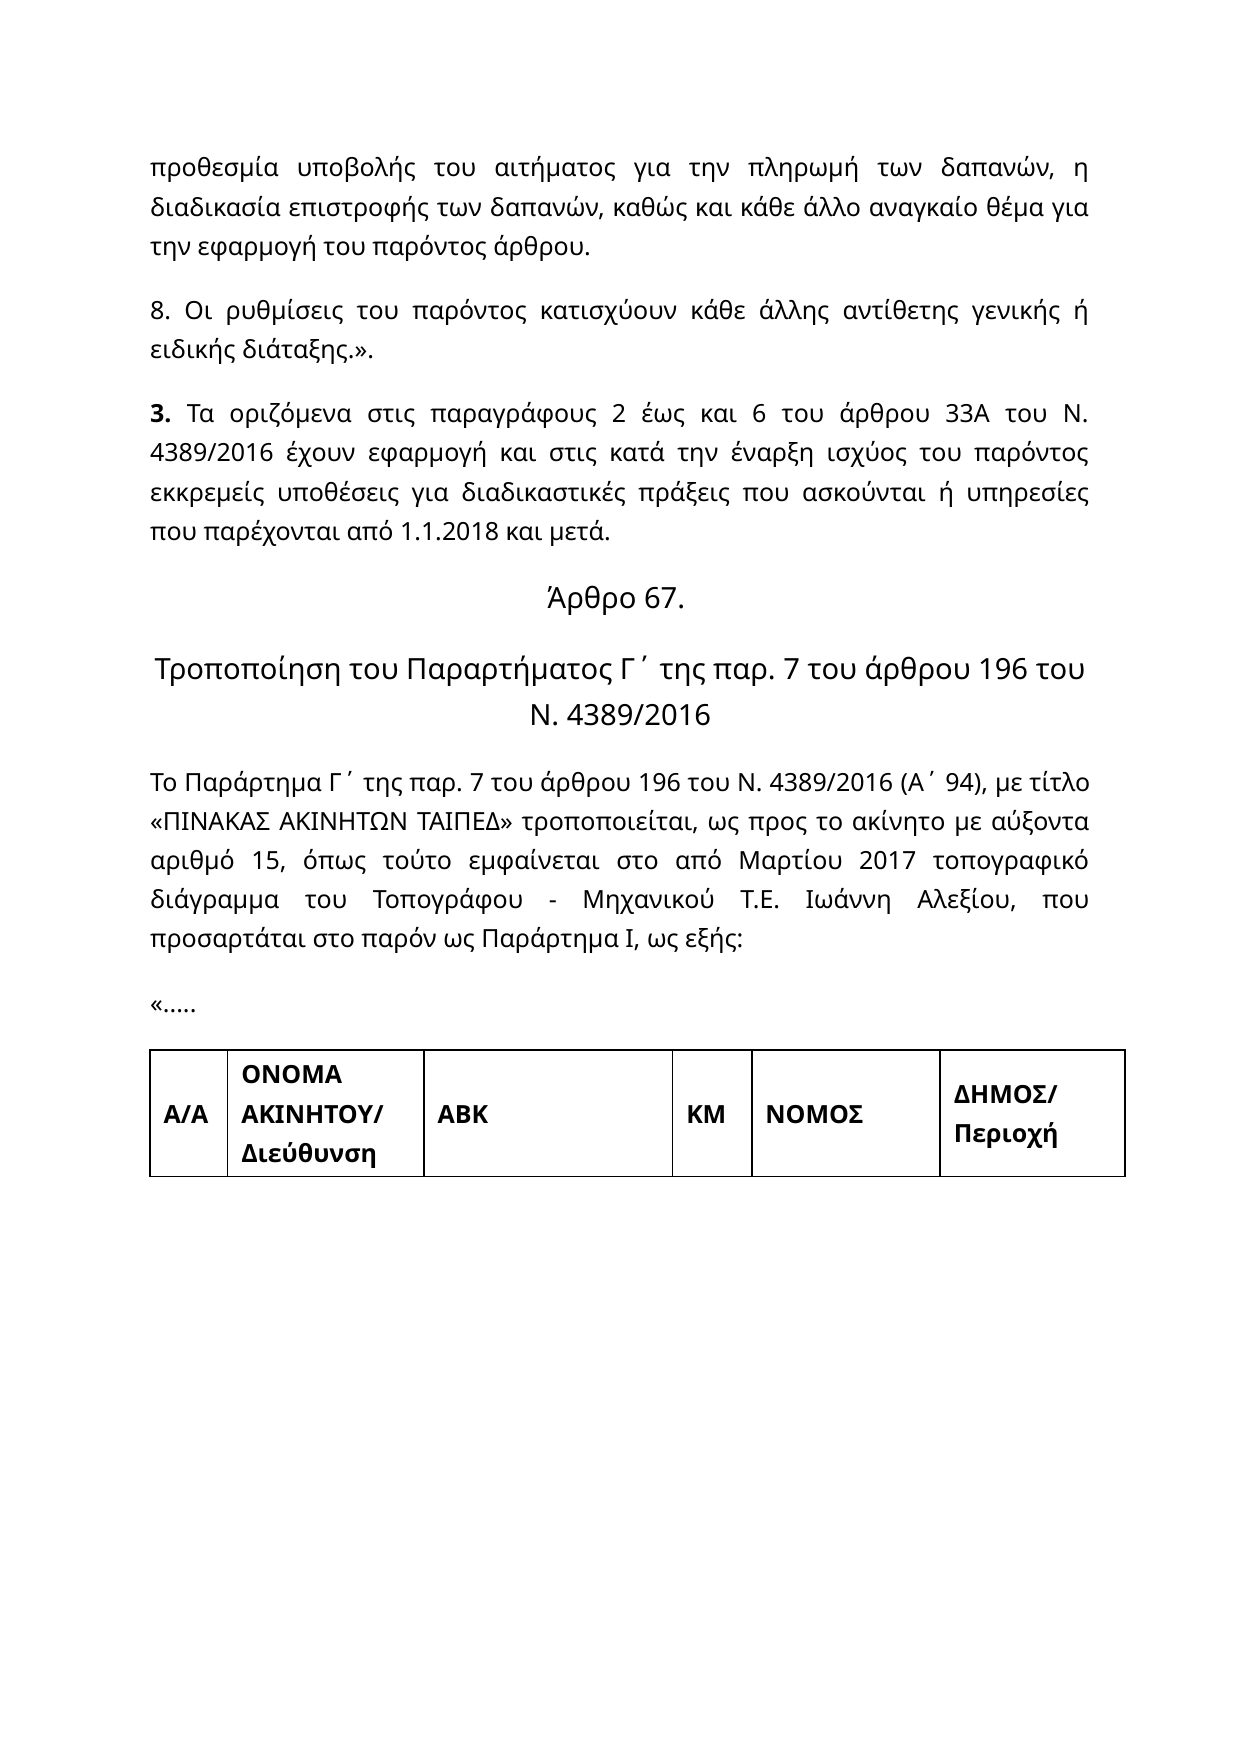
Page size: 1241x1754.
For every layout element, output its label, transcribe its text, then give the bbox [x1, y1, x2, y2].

table_header ΚΜ [673, 1051, 751, 1176]
table_header Α/Α [151, 1051, 227, 1176]
text 3. Τα οριζόμενα στις παραγράφους 2 έως και 6 του άρθρου 33Α του Ν. 4389/2016 έχουν εφαρμογή και στις κατά την έναρξη ισχύος του παρόντος εκκρεμείς υποθέσεις για διαδικαστικές πράξεις που ασκούνται ή υπηρεσίες που παρέχονται από 1.1.2018 και μετά. [150, 396, 1090, 547]
table_header ΝΟΜΟΣ [753, 1051, 939, 1176]
text 8. Οι ρυθμίσεις του παρόντος κατισχύουν κάθε άλλης αντίθετης γενικής ή ειδικής διάταξης.». [150, 292, 1090, 366]
subtitle Τροποποίηση του Παραρτήματος Γ΄ της παρ. 7 του άρθρου 196 του Ν. 4389/2016 [150, 648, 1090, 733]
table_header ΟΝΟΜΑ ΑΚΙΝΗΤΟΥ/ Διεύθυνση [228, 1051, 423, 1176]
text «..... [150, 985, 1090, 1019]
table_header ΔΗΜΟΣ/ Περιοχή [941, 1051, 1124, 1176]
subtitle Άρθρο 67. [150, 577, 1090, 617]
text Το Παράρτημα Γ΄ της παρ. 7 του άρθρου 196 του Ν. 4389/2016 (Α΄ 94), με τίτλο «ΠΙΝΑΚΑΣ ΑΚΙΝΗΤΩΝ ΤΑΙΠΕΔ» τροποποιείται, ως προς το ακίνητο με αύξοντα αριθμό 15, όπως τούτο εμφαίνεται στο από Μαρτίου 2017 τοπογραφικό διάγραμμα του Τοπογράφου - Μηχανικού Τ.Ε. Ιωάννη Αλεξίου, που προσαρτάται στο παρόν ως Παράρτημα I, ως εξής: [150, 764, 1090, 955]
table_header ΑΒΚ [425, 1051, 672, 1176]
text προθεσμία υποβολής του αιτήματος για την πληρωμή των δαπανών, η διαδικασία επιστροφής των δαπανών, καθώς και κάθε άλλο αναγκαίο θέμα για την εφαρμογή του παρόντος άρθρου. [150, 150, 1090, 262]
